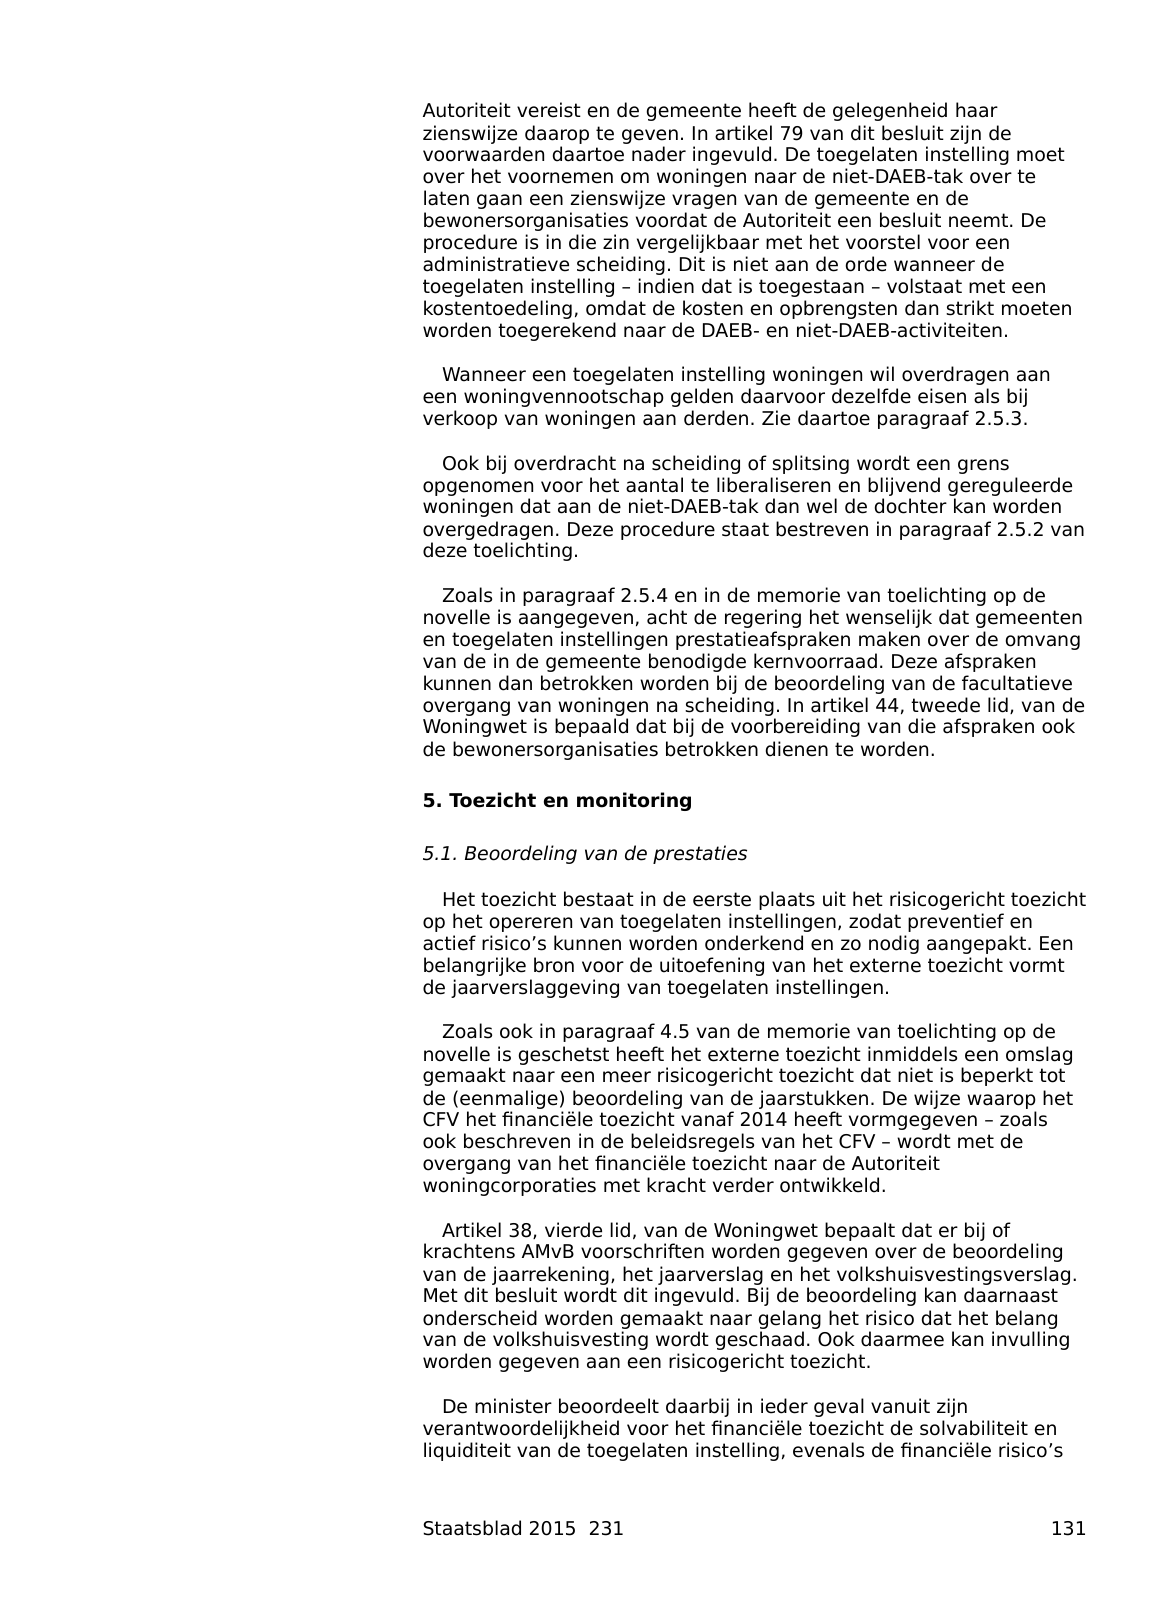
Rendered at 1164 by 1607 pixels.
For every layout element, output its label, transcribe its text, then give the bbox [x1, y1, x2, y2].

text Ook bij overdracht na scheiding of splitsing wordt een grens opgenomen voor het aantal te liberaliseren en blijvend gereguleerde woningen dat aan de niet-DAEB-tak dan wel de dochter kan worden overgedragen. Deze procedure staat bestreven in paragraaf 2.5.2 van deze toelichting. [422, 452, 1087, 562]
text Het toezicht bestaat in de eerste plaats uit het risicogericht toezicht op het opereren van toegelaten instellingen, zodat preventief en actief risico’s kunnen worden onderkend en zo nodig aangepakt. Een belangrijke bron voor de uitoefening van het externe toezicht vormt de jaarverslaggeving van toegelaten instellingen. [422, 889, 1087, 999]
text De minister beoordeelt daarbij in ieder geval vanuit zijn verantwoordelijkheid voor het financiële toezicht de solvabiliteit en liquiditeit van de toegelaten instelling, evenals de financiële risico’s [422, 1396, 1087, 1461]
text Artikel 38, vierde lid, van de Woningwet bepaalt dat er bij of krachtens AMvB voorschriften worden gegeven over de beoordeling van de jaarrekening, het jaarverslag en het volkshuisvestingsverslag. Met dit besluit wordt dit ingevuld. Bij de beoordeling kan daarnaast onderscheid worden gemaakt naar gelang het risico dat het belang van de volkshuisvesting wordt geschaad. Ook daarmee kan invulling worden gegeven aan een risicogericht toezicht. [422, 1219, 1087, 1373]
text Autoriteit vereist en de gemeente heeft de gelegenheid haar zienswijze daarop te geven. In artikel 79 van dit besluit zijn de voorwaarden daartoe nader ingevuld. De toegelaten instelling moet over het voornemen om woningen naar de niet-DAEB-tak over te laten gaan een zienswijze vragen van de gemeente en de bewonersorganisaties voordat de Autoriteit een besluit neemt. De procedure is in die zin vergelijkbaar met het voorstel voor een administratieve scheiding. Dit is niet aan de orde wanneer de toegelaten instelling – indien dat is toegestaan – volstaat met een kostentoedeling, omdat de kosten en opbrengsten dan strikt moeten worden toegerekend naar de DAEB- en niet-DAEB-activiteiten. [422, 100, 1087, 342]
text Zoals in paragraaf 2.5.4 en in de memorie van toelichting op de novelle is aangegeven, acht de regering het wenselijk dat gemeenten en toegelaten instellingen prestatieafspraken maken over de omvang van de in de gemeente benodigde kernvoorraad. Deze afspraken kunnen dan betrokken worden bij de beoordeling van de facultatieve overgang van woningen na scheiding. In artikel 44, tweede lid, van de Woningwet is bepaald dat bij de voorbereiding van die afspraken ook de bewonersorganisaties betrokken dienen te worden. [422, 584, 1087, 760]
text Zoals ook in paragraaf 4.5 van de memorie van toelichting op de novelle is geschetst heeft het externe toezicht inmiddels een omslag gemaakt naar een meer risicogericht toezicht dat niet is beperkt tot de (eenmalige) beoordeling van de jaarstukken. De wijze waarop het CFV het financiële toezicht vanaf 2014 heeft vormgegeven – zoals ook beschreven in de beleidsregels van het CFV – wordt met de overgang van het financiële toezicht naar de Autoriteit woningcorporaties met kracht verder ontwikkeld. [422, 1021, 1087, 1197]
subtitle 5.1. Beoordeling van de prestaties [422, 842, 1087, 864]
subtitle 5. Toezicht en monitoring [422, 790, 1087, 812]
text Wanneer een toegelaten instelling woningen wil overdragen aan een woningvennootschap gelden daarvoor dezelfde eisen als bij verkoop van woningen aan derden. Zie daartoe paragraaf 2.5.3. [422, 364, 1087, 430]
